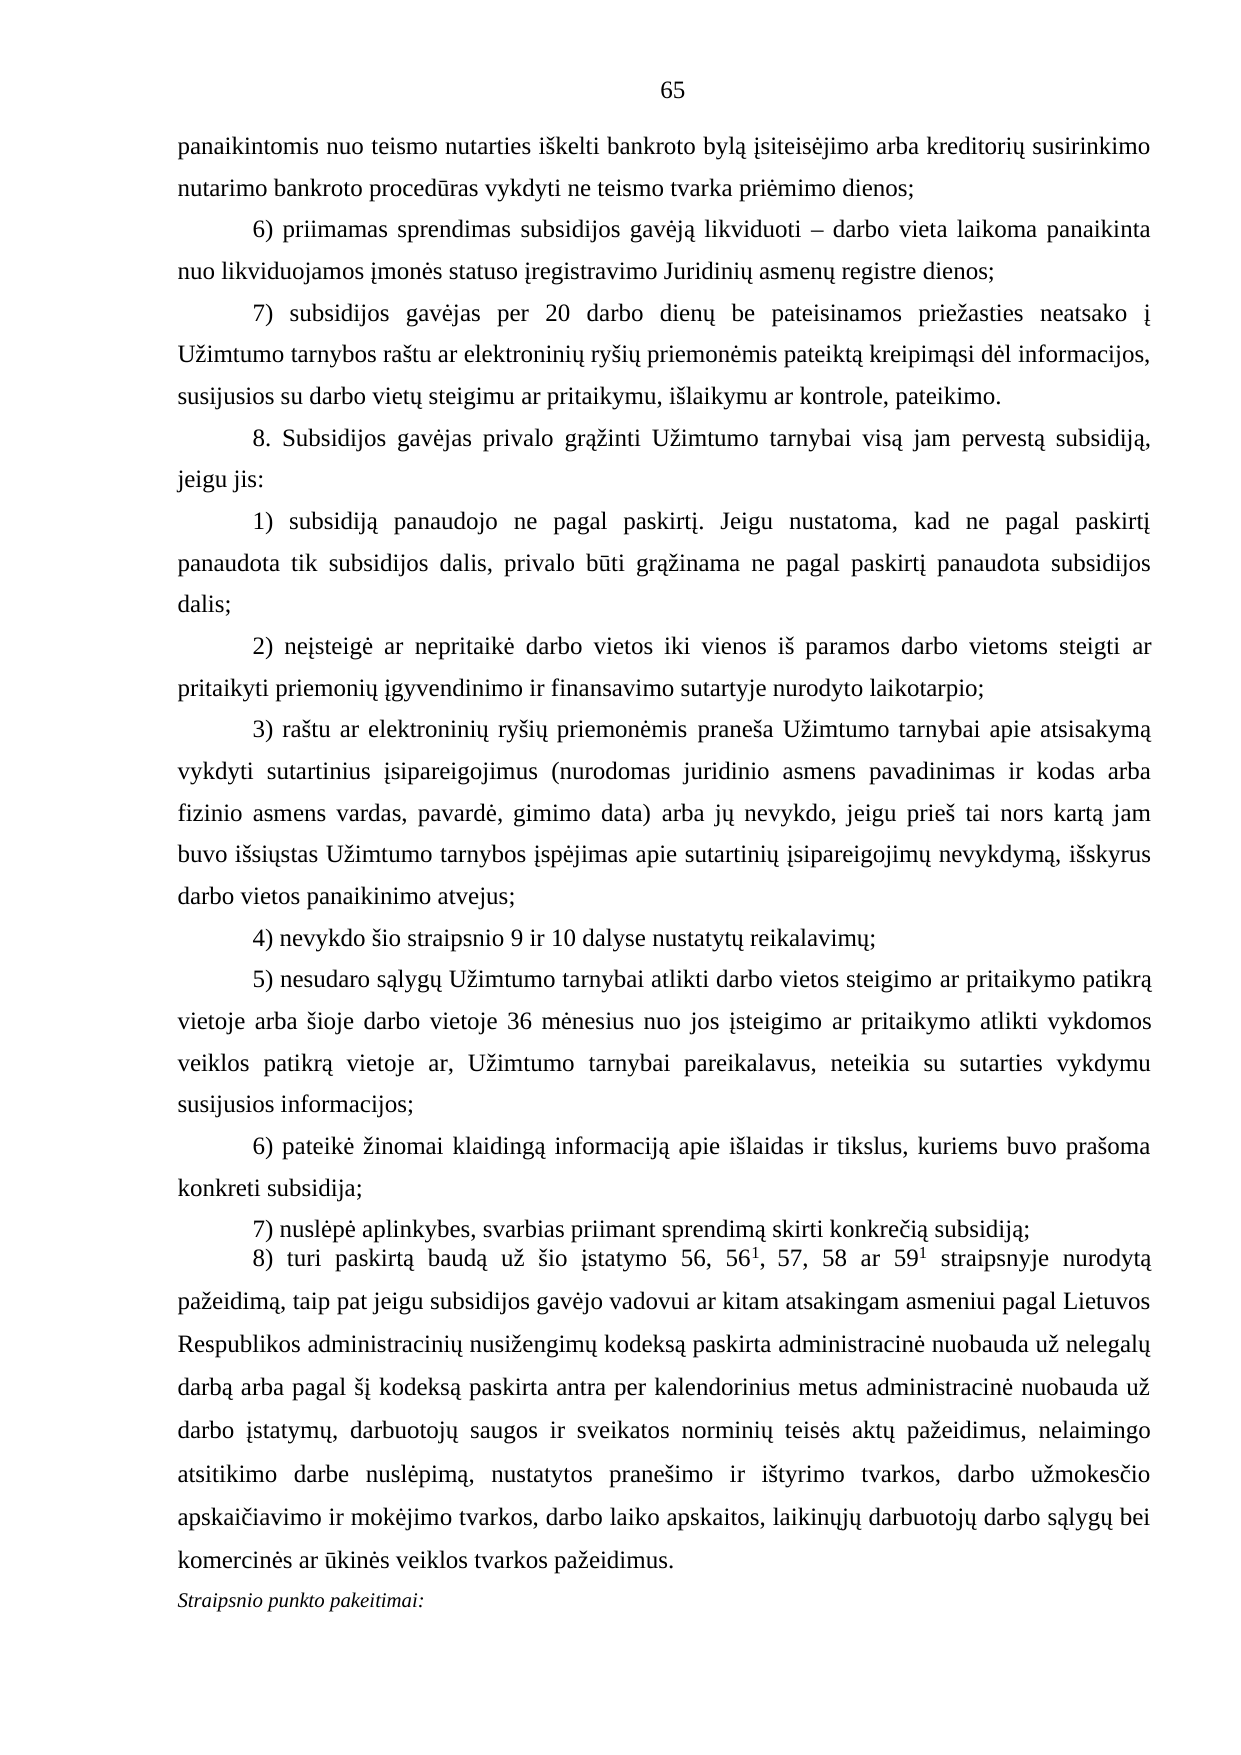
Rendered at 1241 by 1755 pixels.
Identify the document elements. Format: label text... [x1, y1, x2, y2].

text Straipsnio punkto pakeitimai: [177, 1588, 1152, 1612]
text 8) turi paskirtą baudą už šio įstatymo 56, 561, 57, 58 ar 591 straipsnyje nurodytą pažeidimą, taip pat jeigu subsidijos gavėjo vadovui ar kitam atsakingam asmeniui pagal Lietuvos Respublikos administracinių nusižengimų kodeksą paskirta administracinė nuobauda už nelegalų darbą arba pagal šį kodeksą paskirta antra per kalendorinius metus administracinė nuobauda už darbo įstatymų, darbuotojų saugos ir sveikatos norminių teisės aktų pažeidimus, nelaimingo atsitikimo darbe nuslėpimą, nustatytos pranešimo ir ištyrimo tvarkos, darbo užmokesčio apskaičiavimo ir mokėjimo tvarkos, darbo laiko apskaitos, laikinųjų darbuotojų darbo sąlygų bei komercinės ar ūkinės veiklos tvarkos pažeidimus. [177, 1243, 1152, 1574]
text 5) nesudaro sąlygų Užimtumo tarnybai atlikti darbo vietos steigimo ar pritaikymo patikrą vietoje arba šioje darbo vietoje 36 mėnesius nuo jos įsteigimo ar pritaikymo atlikti vykdomos veiklos patikrą vietoje ar, Užimtumo tarnybai pareikalavus, neteikia su sutarties vykdymu susijusios informacijos; [177, 951, 1152, 1118]
text 6) pateikė žinomai klaidingą informaciją apie išlaidas ir tikslus, kuriems buvo prašoma konkreti subsidija; [177, 1118, 1152, 1201]
text 7) subsidijos gavėjas per 20 darbo dienų be pateisinamos priežasties neatsako į Užimtumo tarnybos raštu ar elektroninių ryšių priemonėmis pateiktą kreipimąsi dėl informacijos, susijusios su darbo vietų steigimu ar pritaikymu, išlaikymu ar kontrole, pateikimo. [177, 285, 1152, 410]
text 4) nevykdo šio straipsnio 9 ir 10 dalyse nustatytų reikalavimų; [177, 910, 1152, 951]
text panaikintomis nuo teismo nutarties iškelti bankroto bylą įsiteisėjimo arba kreditorių susirinkimo nutarimo bankroto procedūras vykdyti ne teismo tvarka priėmimo dienos; [177, 118, 1152, 201]
text 1) subsidiją panaudojo ne pagal paskirtį. Jeigu nustatoma, kad ne pagal paskirtį panaudota tik subsidijos dalis, privalo būti grąžinama ne pagal paskirtį panaudota subsidijos dalis; [177, 493, 1152, 618]
text 2) neįsteigė ar nepritaikė darbo vietos iki vienos iš paramos darbo vietoms steigti ar pritaikyti priemonių įgyvendinimo ir finansavimo sutartyje nurodyto laikotarpio; [177, 618, 1152, 701]
text 3) raštu ar elektroninių ryšių priemonėmis praneša Užimtumo tarnybai apie atsisakymą vykdyti sutartinius įsipareigojimus (nurodomas juridinio asmens pavadinimas ir kodas arba fizinio asmens vardas, pavardė, gimimo data) arba jų nevykdo, jeigu prieš tai nors kartą jam buvo išsiųstas Užimtumo tarnybos įspėjimas apie sutartinių įsipareigojimų nevykdymą, išskyrus darbo vietos panaikinimo atvejus; [177, 701, 1152, 910]
text 7) nuslėpė aplinkybes, svarbias priimant sprendimą skirti konkrečią subsidiją; [177, 1201, 1152, 1243]
text 8. Subsidijos gavėjas privalo grąžinti Užimtumo tarnybai visą jam pervestą subsidiją, jeigu jis: [177, 410, 1152, 493]
text 6) priimamas sprendimas subsidijos gavėją likviduoti – darbo vieta laikoma panaikinta nuo likviduojamos įmonės statuso įregistravimo Juridinių asmenų registre dienos; [177, 201, 1152, 285]
